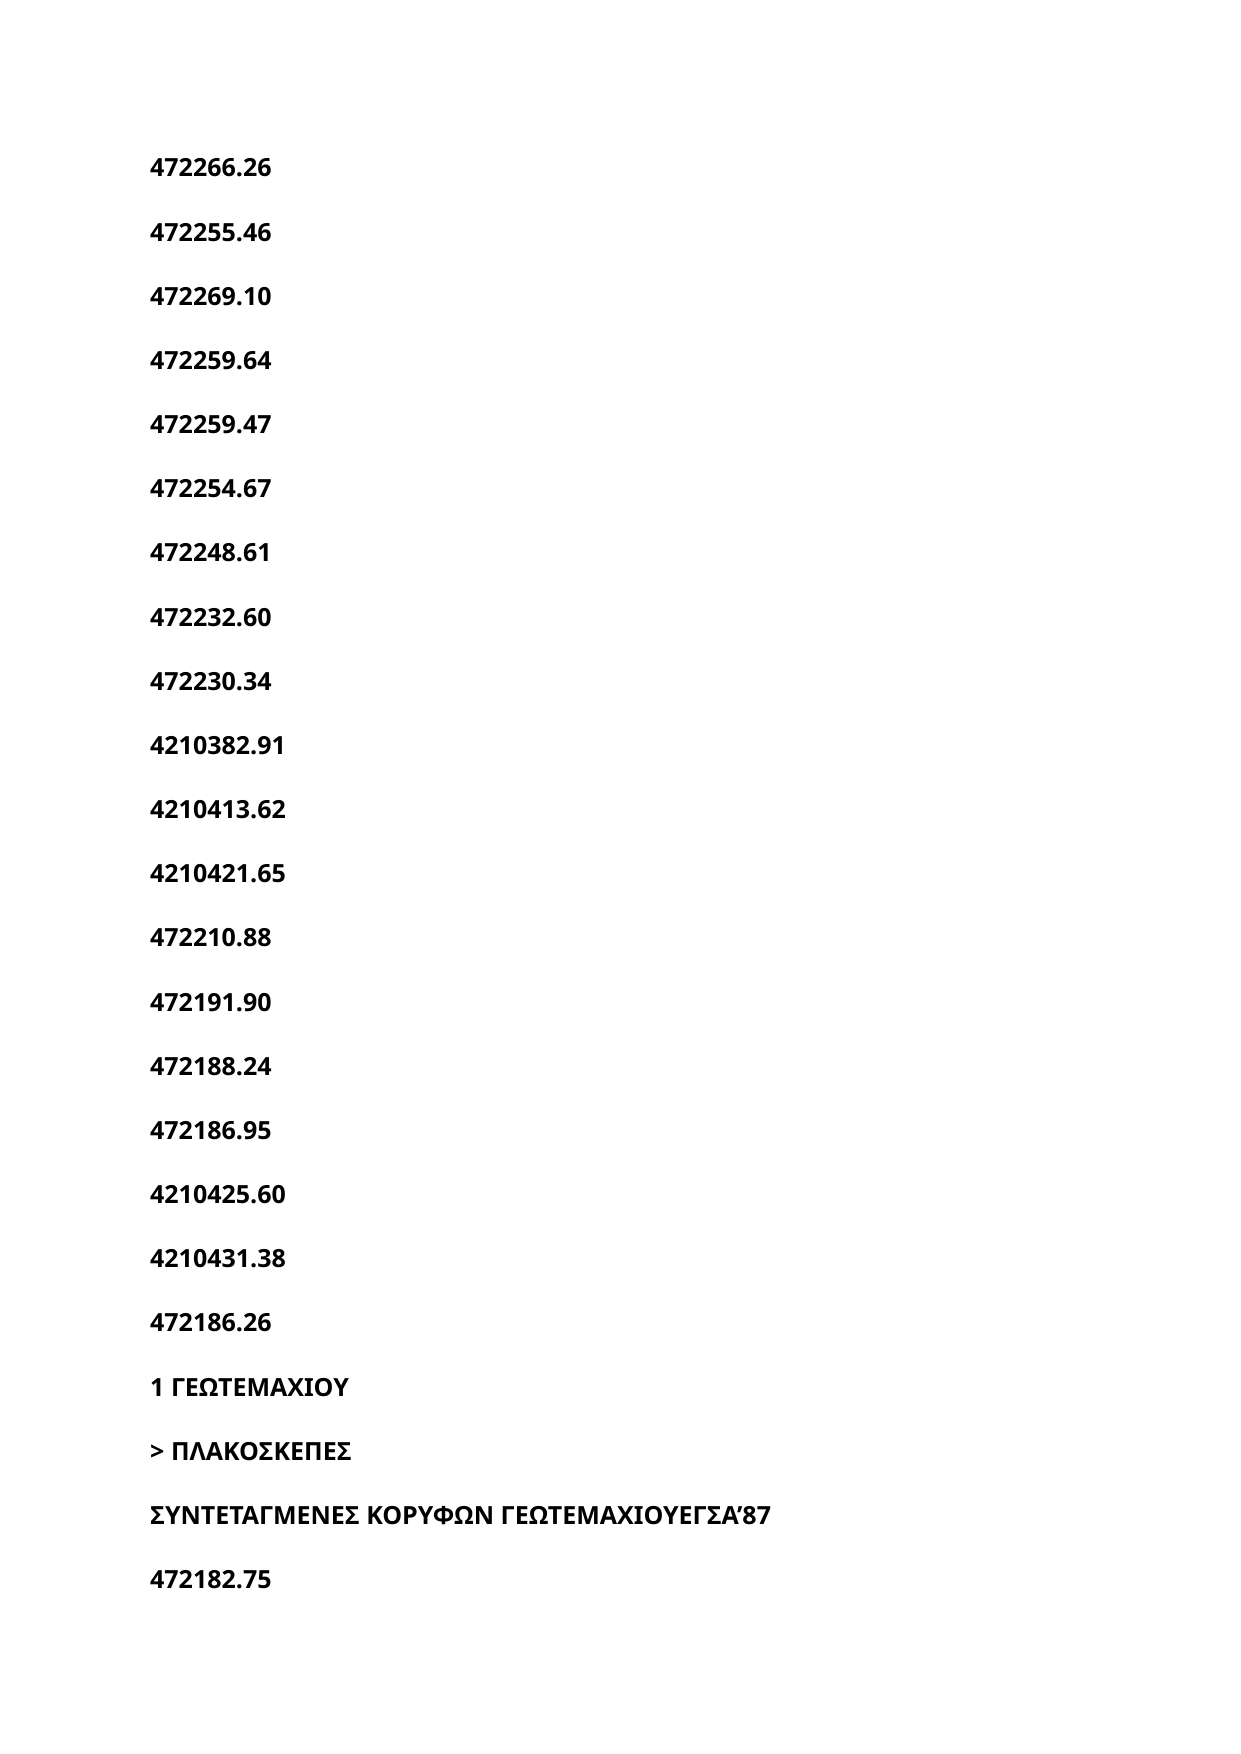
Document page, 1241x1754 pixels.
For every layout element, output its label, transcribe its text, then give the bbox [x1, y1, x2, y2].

text 472210.88 [150, 920, 1090, 954]
text 4210421.65 [150, 856, 1090, 890]
text ΣΥΝΤΕΤΑΓΜΕΝΕΣ ΚΟΡΥΦΩΝ ΓΕΩΤΕΜΑΧΙΟΥΕΓΣΑ’87 [150, 1497, 1090, 1532]
text 1 ΓΕΩΤΕΜΑΧΙΟΥ [150, 1369, 1090, 1403]
text > ΠΛΑΚΟΣΚΕΠΕΣ [150, 1433, 1090, 1467]
text 472254.67 [150, 471, 1090, 505]
text 472248.61 [150, 535, 1090, 569]
text 4210431.38 [150, 1241, 1090, 1275]
text 472188.24 [150, 1048, 1090, 1082]
text 472269.10 [150, 278, 1090, 312]
text 472182.75 [150, 1562, 1090, 1596]
text 4210413.62 [150, 792, 1090, 826]
text 472186.26 [150, 1305, 1090, 1339]
text 472232.60 [150, 599, 1090, 633]
text 472186.95 [150, 1112, 1090, 1147]
text 472255.46 [150, 214, 1090, 248]
text 472191.90 [150, 984, 1090, 1018]
text 472259.47 [150, 407, 1090, 441]
text 472266.26 [150, 150, 1090, 184]
text 4210382.91 [150, 727, 1090, 762]
text 4210425.60 [150, 1177, 1090, 1211]
text 472259.64 [150, 342, 1090, 377]
text 472230.34 [150, 663, 1090, 697]
